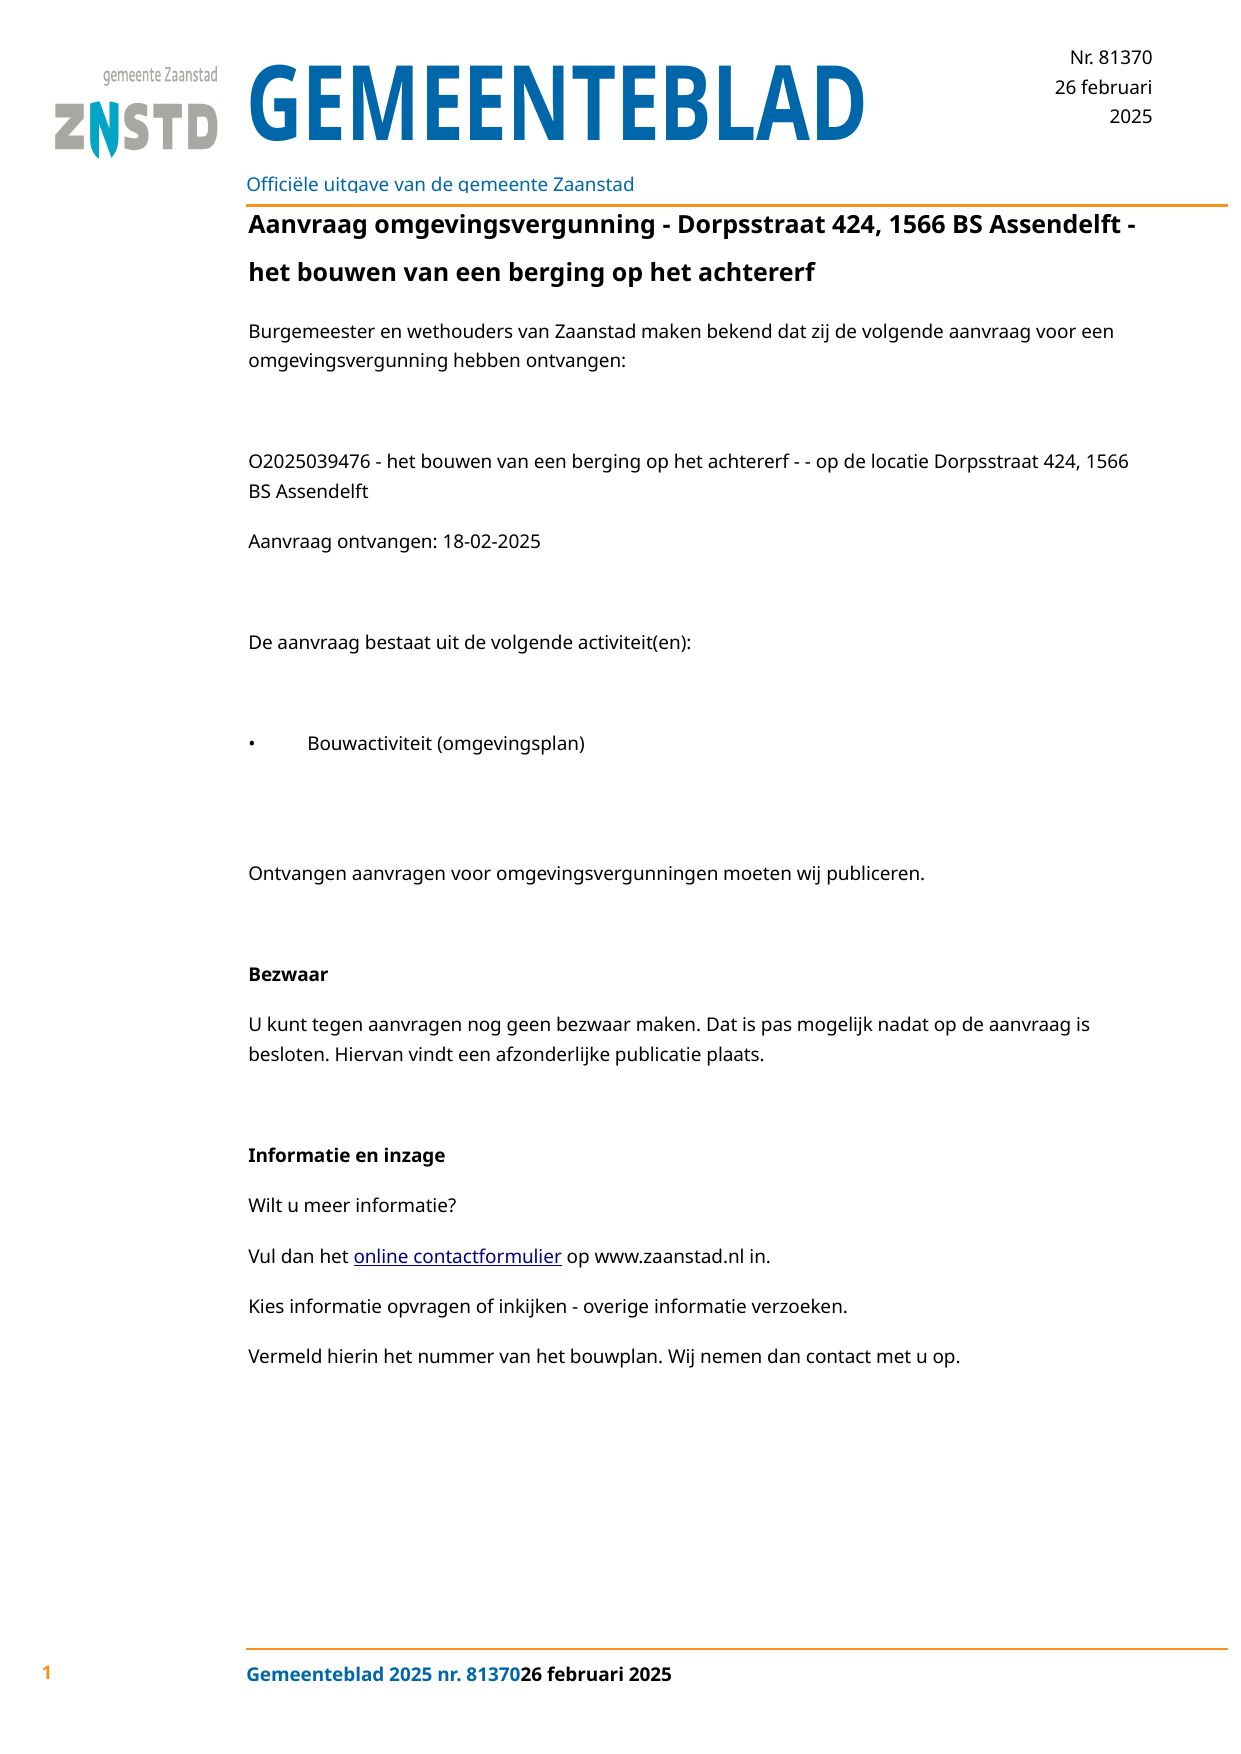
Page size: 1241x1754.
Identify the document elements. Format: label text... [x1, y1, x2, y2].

text Vermeld hierin het nummer van het bouwplan. Wij nemen dan contact met u op. [248, 1344, 1152, 1369]
text O2025039476 - het bouwen van een berging op het achtererf - - op de locatie Dorpsstraat 424, 1566 BS Assendelft [248, 448, 1152, 504]
picture [41, 47, 231, 172]
text Burgemeester en wethouders van Zaanstad maken bekend dat zij de volgende aanvraag voor een omgevingsvergunning hebben ontvangen: [248, 318, 1152, 373]
text Informatie en inzage [248, 1142, 1152, 1168]
text Bezwaar [248, 961, 1152, 987]
text Aanvraag ontvangen: 18-02-2025 [248, 528, 1152, 554]
text Kies informatie opvragen of inkijken - overige informatie verzoeken. [248, 1293, 1152, 1319]
text Wilt u meer informatie? [248, 1192, 1152, 1218]
text Vul dan het online contactformulier op www.zaanstad.nl in. [248, 1243, 1152, 1269]
list Bouwactiviteit (omgevingsplan) [248, 730, 1152, 756]
text U kunt tegen aanvragen nog geen bezwaar maken. Dat is pas mogelijk nadat op de aanvraag is besloten. Hiervan vindt een afzonderlijke publicatie plaats. [248, 1012, 1152, 1067]
text Aanvraag omgevingsvergunning - Dorpsstraat 424, 1566 BS Assendelft - het bouwen van een berging op het achtererf [248, 207, 1152, 288]
text Ontvangen aanvragen voor omgevingsvergunningen moeten wij publiceren. [248, 860, 1152, 886]
text De aanvraag bestaat uit de volgende activiteit(en): [248, 629, 1152, 655]
